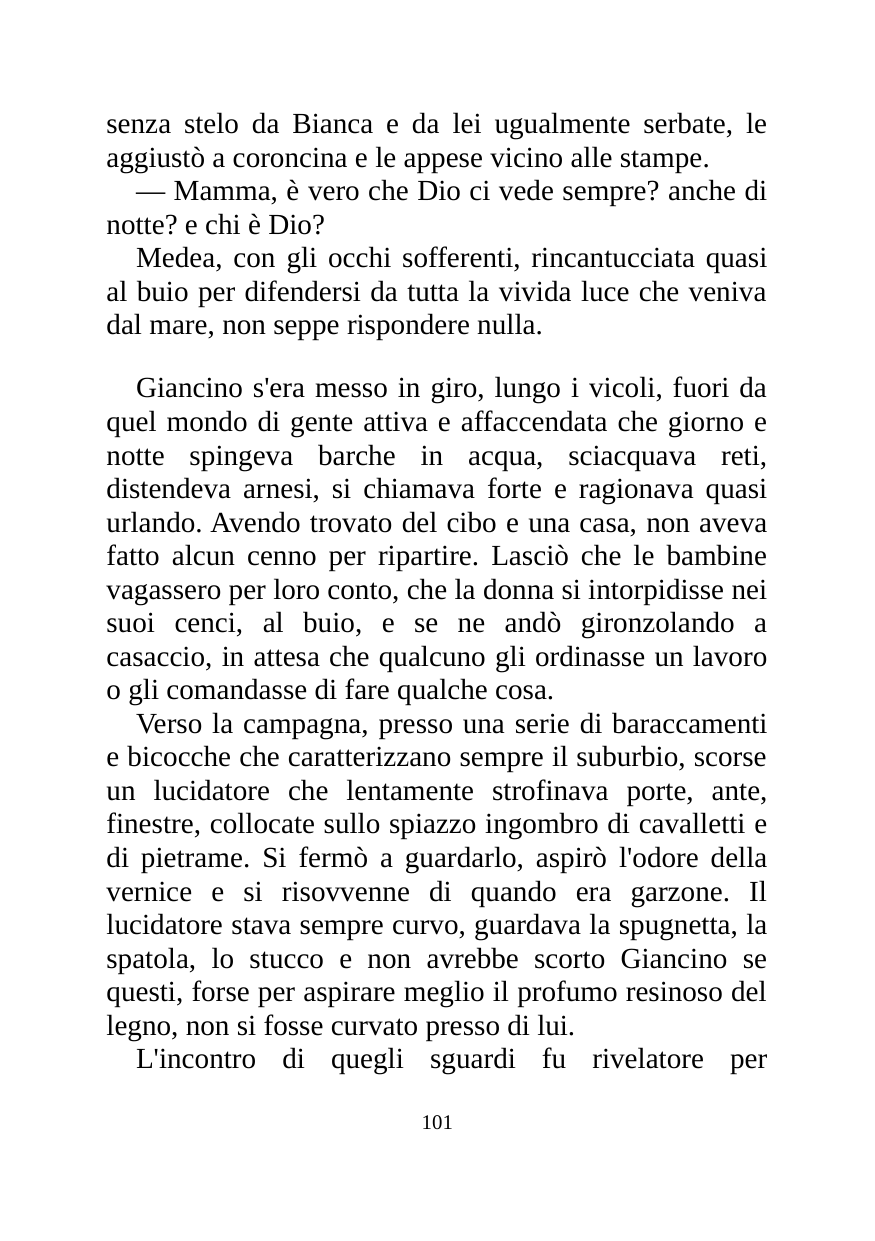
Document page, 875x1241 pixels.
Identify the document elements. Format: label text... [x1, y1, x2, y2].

text Verso la campagna, presso una serie di baraccamenti e bicocche che caratterizzano sempre il suburbio, scorse un lucidatore che lentamente strofinava porte, ante, finestre, collocate sullo spiazzo ingombro di cavalletti e di pietrame. Si fermò a guardarlo, aspirò l'odore della vernice e si risovvenne di quando era garzone. Il lucidatore stava sempre curvo, guardava la spugnetta, la spatola, lo stucco e non avrebbe scorto Giancino se questi, forse per aspirare meglio il profumo resinoso del legno, non si fosse curvato presso di lui. [106, 706, 768, 1041]
text — Mamma, è vero che Dio ci vede sempre? anche di notte? e chi è Dio? [106, 173, 768, 240]
text Giancino s'era messo in giro, lungo i vicoli, fuori da quel mondo di gente attiva e affaccendata che giorno e notte spingeva barche in acqua, sciacquava reti, distendeva arnesi, si chiamava forte e ragionava quasi urlando. Avendo trovato del cibo e una casa, non aveva fatto alcun cenno per ripartire. Lasciò che le bambine vagassero per loro conto, che la donna si intorpidisse nei suoi cenci, al buio, e se ne andò gironzolando a casaccio, in attesa che qualcuno gli ordinasse un lavoro o gli comandasse di fare qualche cosa. [106, 371, 768, 706]
text L'incontro di quegli sguardi fu rivelatore per [106, 1041, 768, 1075]
text Medea, con gli occhi sofferenti, rincantucciata quasi al buio per difendersi da tutta la vivida luce che veniva dal mare, non seppe rispondere nulla. [106, 240, 768, 341]
text senza stelo da Bianca e da lei ugualmente serbate, le aggiustò a coroncina e le appese vicino alle stampe. [106, 106, 768, 173]
